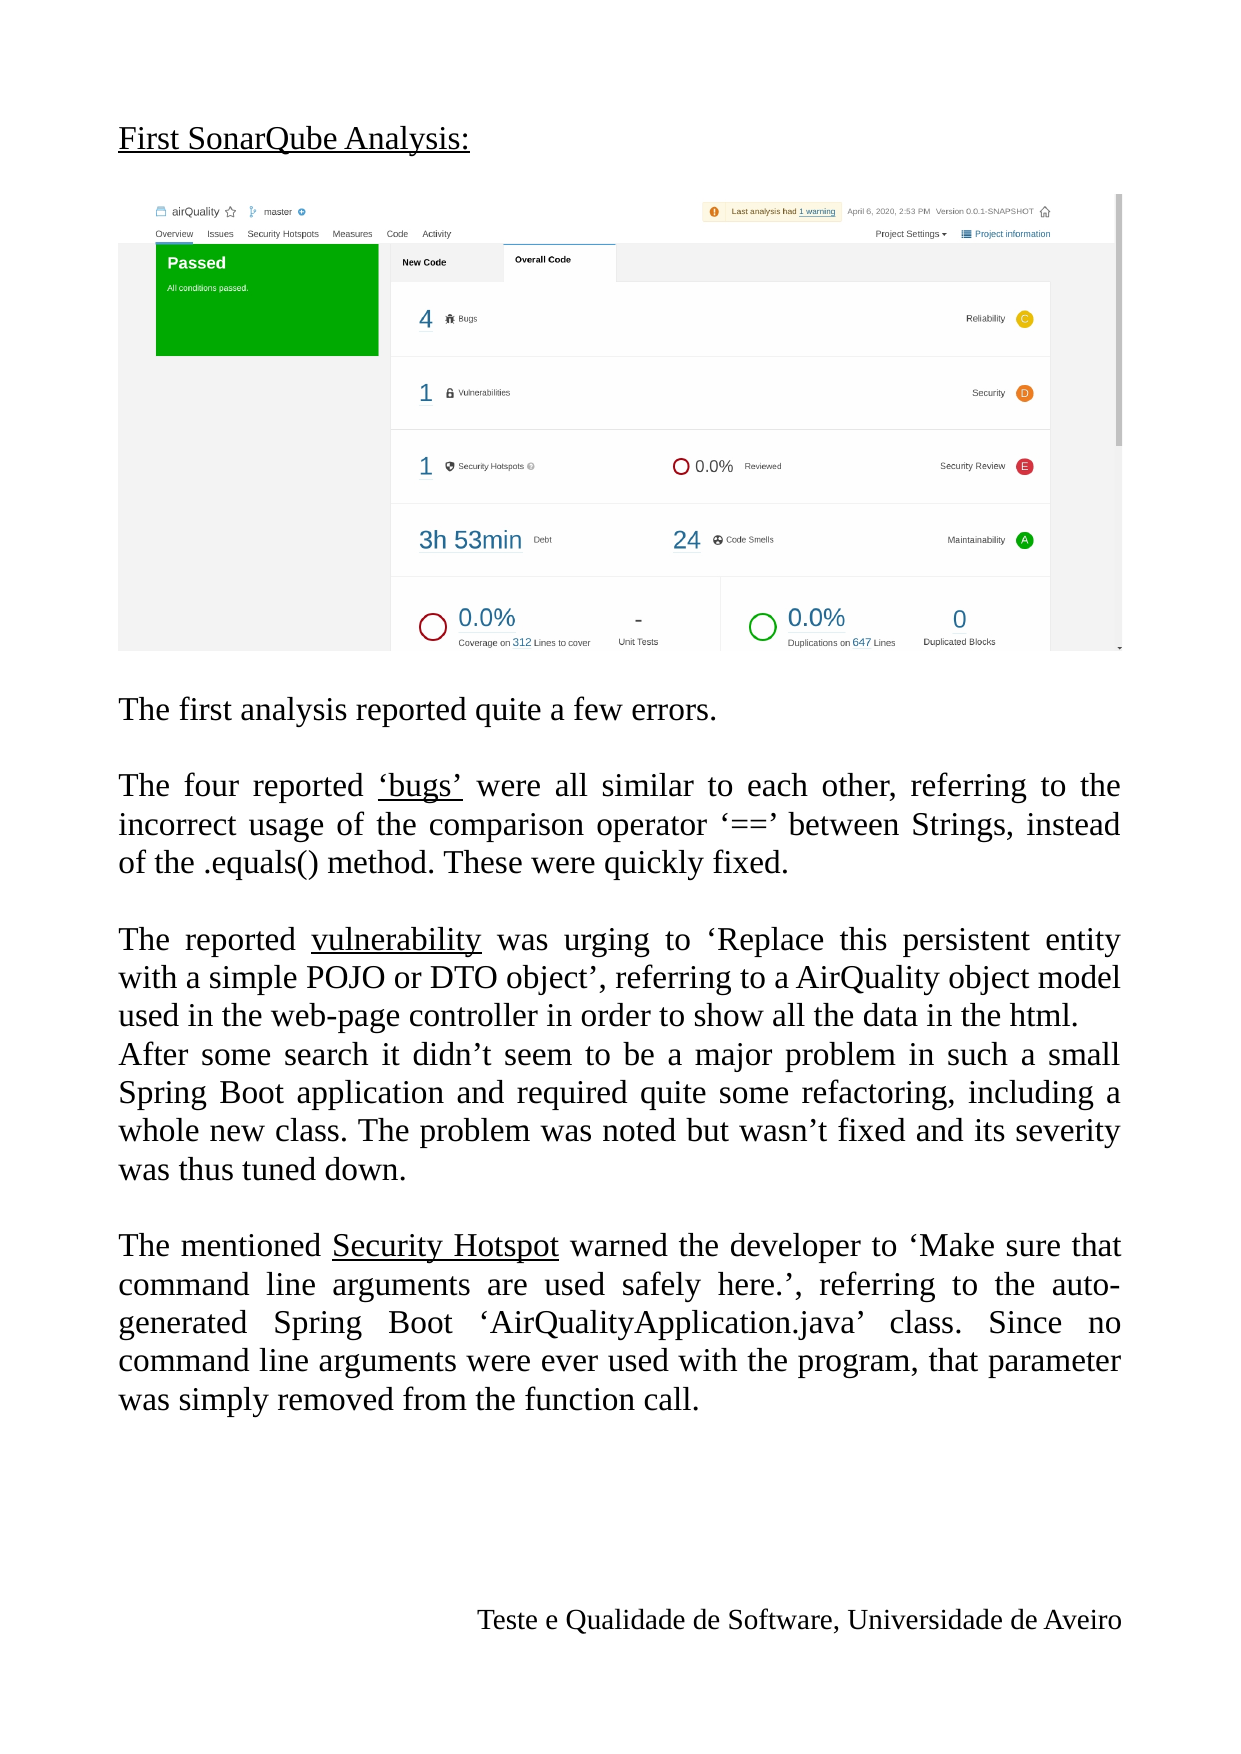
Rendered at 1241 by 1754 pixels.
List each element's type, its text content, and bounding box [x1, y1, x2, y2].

text After some search it didn’t seem to be a major problem in such a small Spring Boot application and required quite some refactoring, including a whole new class. The problem was noted but wasn’t fixed and its severity was thus tuned down. [118, 1034, 1122, 1187]
text First SonarQube Analysis: [118, 118, 1122, 156]
text The mentioned Security Hotspot warned the developer to ‘Make sure that command line arguments are used safely here.’, referring to the auto-generated Spring Boot ‘AirQualityApplication.java’ class. Since no command line arguments were ever used with the program, that parameter was simply removed from the function call. [118, 1226, 1122, 1417]
text The first analysis reported quite a few errors. [118, 689, 1122, 727]
text The four reported ‘bugs’ were all similar to each other, referring to the incorrect usage of the comparison operator ‘==’ between Strings, instead of the .equals() method. These were quickly fixed. [118, 766, 1122, 881]
picture [118, 194, 1123, 651]
text The reported vulnerability was urging to ‘Replace this persistent entity with a simple POJO or DTO object’, referring to a AirQuality object model used in the web-page controller in order to show all the data in the html. [118, 919, 1122, 1034]
